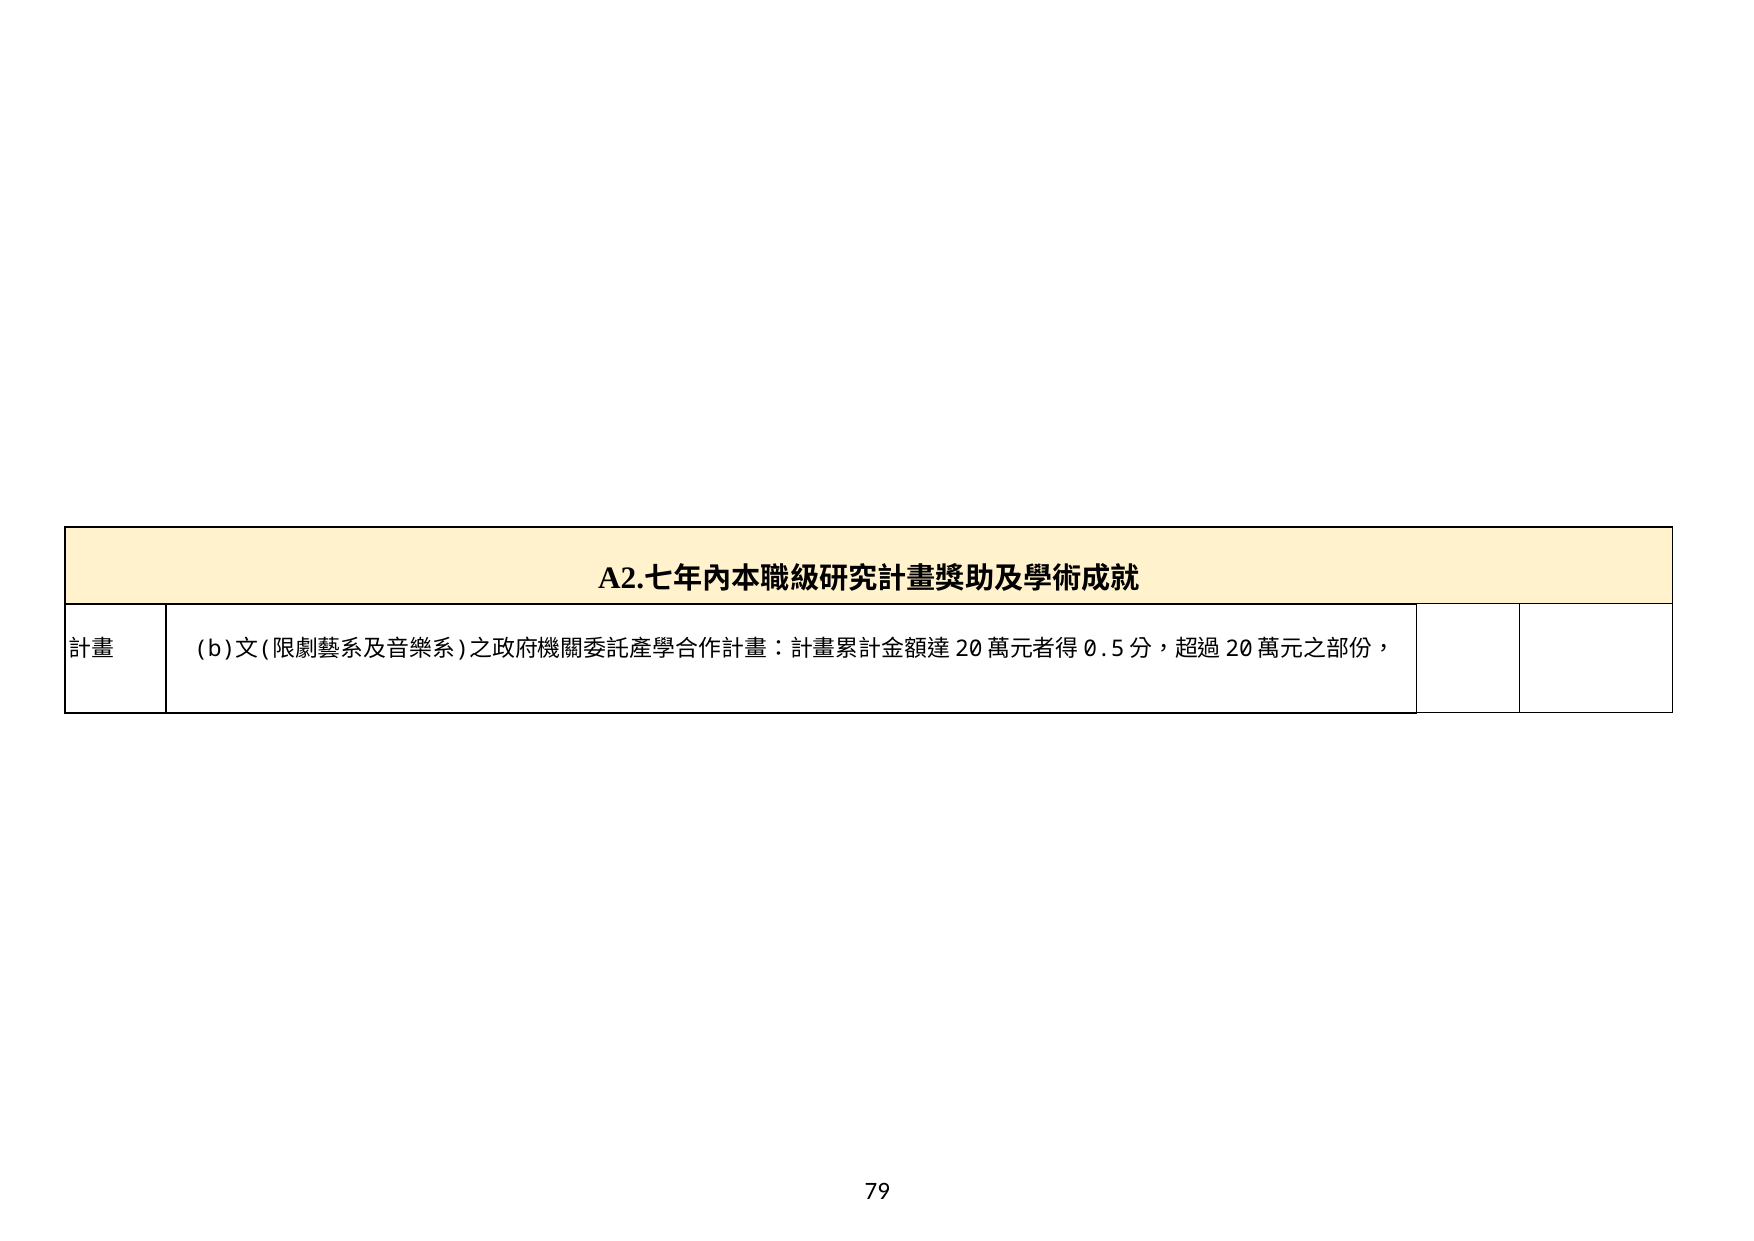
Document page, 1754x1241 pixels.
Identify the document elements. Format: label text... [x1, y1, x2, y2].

table_cell (b)文(限劇藝系及音樂系)之政府機關委託產學合作計畫：計畫累計金額達20萬元者得0.5分，超過20萬元之部份， [167, 605, 1416, 712]
table_header A2.七年內本職級研究計畫獎助及學術成就 [66, 528, 1672, 603]
table_cell [1520, 604, 1672, 712]
table_cell 計畫 [66, 605, 165, 712]
table_cell [1417, 604, 1519, 712]
